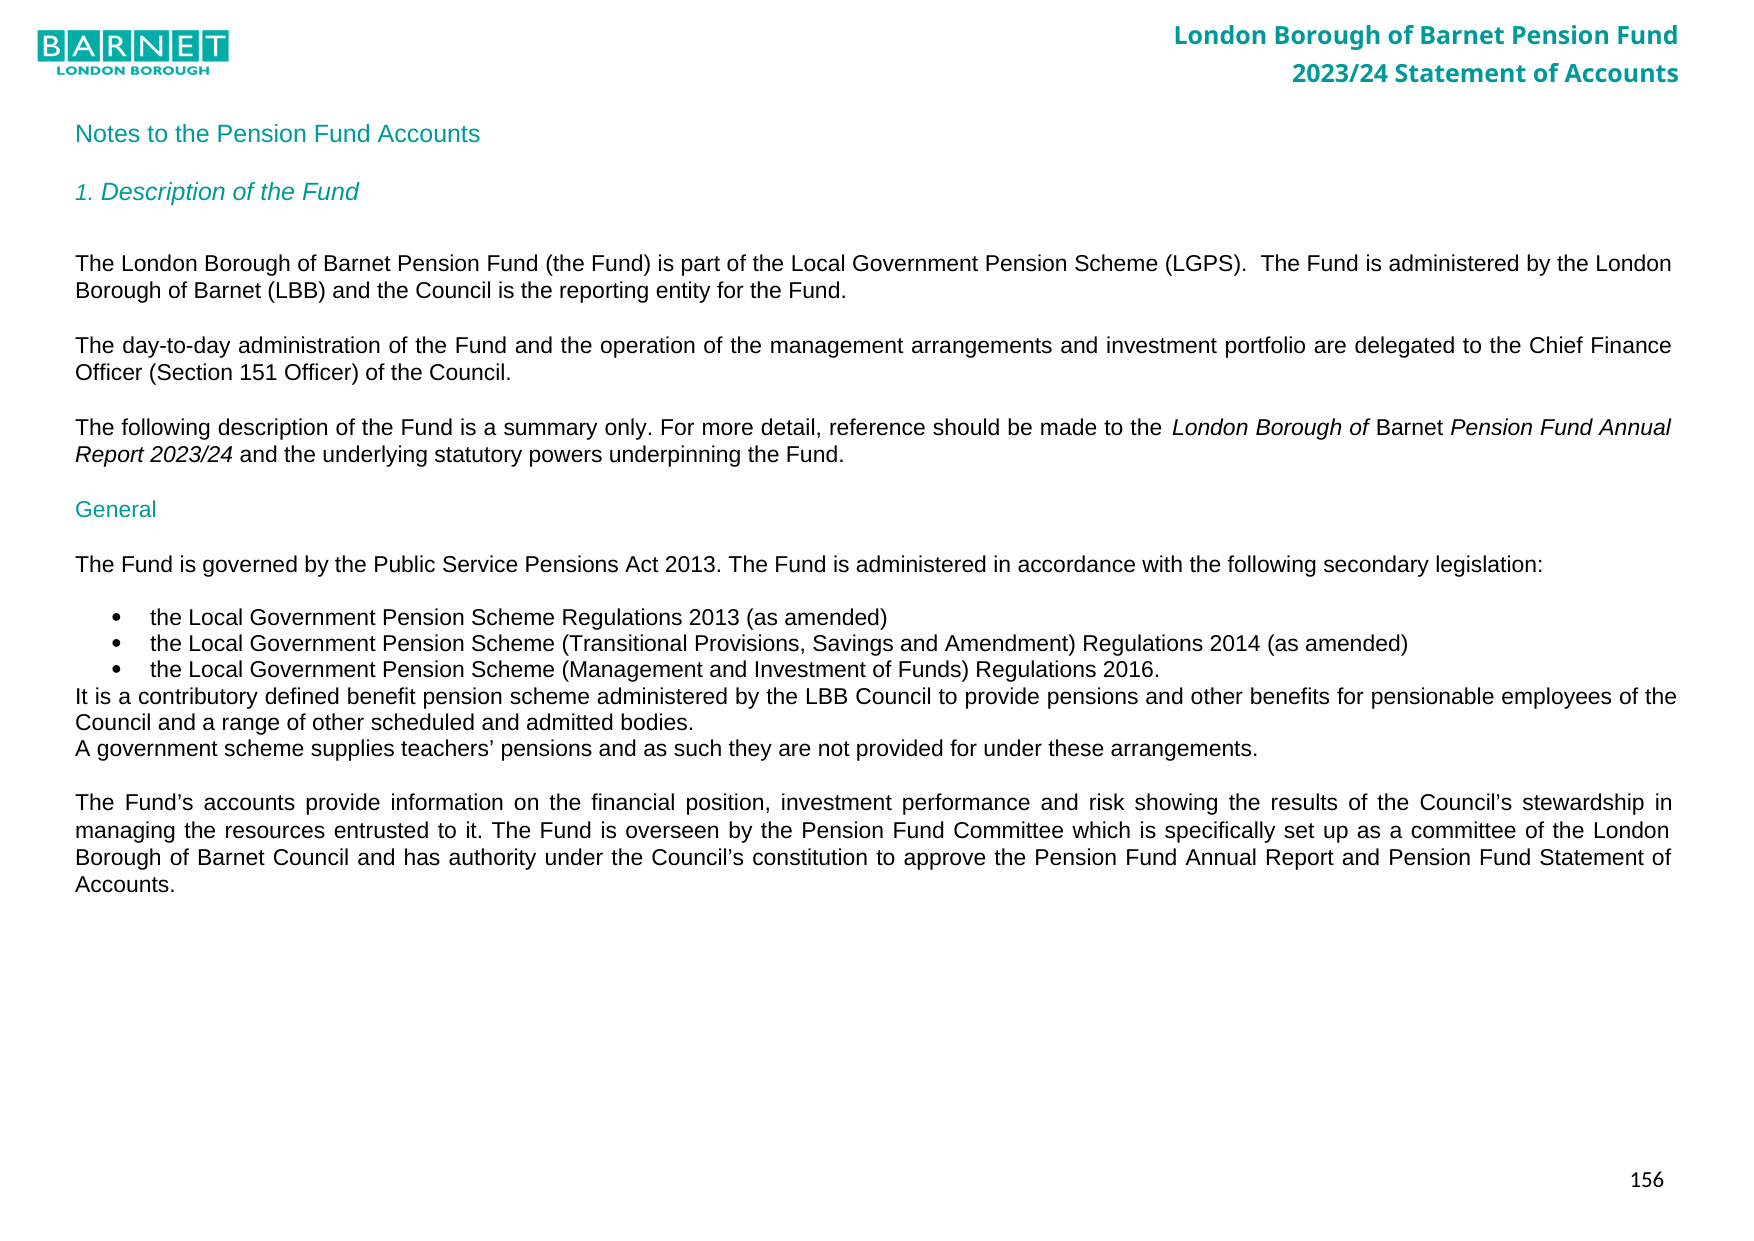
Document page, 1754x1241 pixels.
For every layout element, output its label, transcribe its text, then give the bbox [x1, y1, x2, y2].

text A government scheme supplies teachers’ pensions and as such they are not provided for under these arrangements. [75, 735, 1679, 762]
text The Fund’s accounts provide information on the financial position, investment performance and risk showing the results of the Council’s stewardship in managing the resources entrusted to it. The Fund is overseen by the Pension Fund Committee which is specifically set up as a committee of the London Borough of Barnet Council and has authority under the Council’s constitution to approve the Pension Fund Annual Report and Pension Fund Statement of Accounts. [75, 789, 1673, 898]
text The following description of the Fund is a summary only. For more detail, reference should be made to the London Borough of Barnet Pension Fund Annual Report 2023/24 and the underlying statutory powers underpinning the Fund. [75, 414, 1673, 468]
subtitle 1. Description of the Fund [75, 177, 1679, 206]
text The day-to-day administration of the Fund and the operation of the management arrangements and investment portfolio are delegated to the Chief Finance Officer (Section 151 Officer) of the Council. [75, 332, 1673, 386]
text The London Borough of Barnet Pension Fund (the Fund) is part of the Local Government Pension Scheme (LGPS). The Fund is administered by the London Borough of Barnet (LBB) and the Council is the reporting entity for the Fund. [75, 249, 1673, 303]
list the Local Government Pension Scheme (Management and Investment of Funds) Regulations 2016. [112, 656, 1679, 683]
text The Fund is governed by the Public Service Pensions Act 2013. The Fund is administered in accordance with the following secondary legislation: [75, 551, 1679, 577]
text General [75, 496, 1673, 522]
list the Local Government Pension Scheme Regulations 2013 (as amended) [112, 604, 1679, 630]
text It is a contributory defined benefit pension scheme administered by the LBB Council to provide pensions and other benefits for pensionable employees of the Council and a range of other scheduled and admitted bodies. [75, 683, 1679, 735]
text Notes to the Pension Fund Accounts [75, 119, 1673, 148]
list the Local Government Pension Scheme (Transitional Provisions, Savings and Amendment) Regulations 2014 (as amended) [112, 630, 1679, 656]
